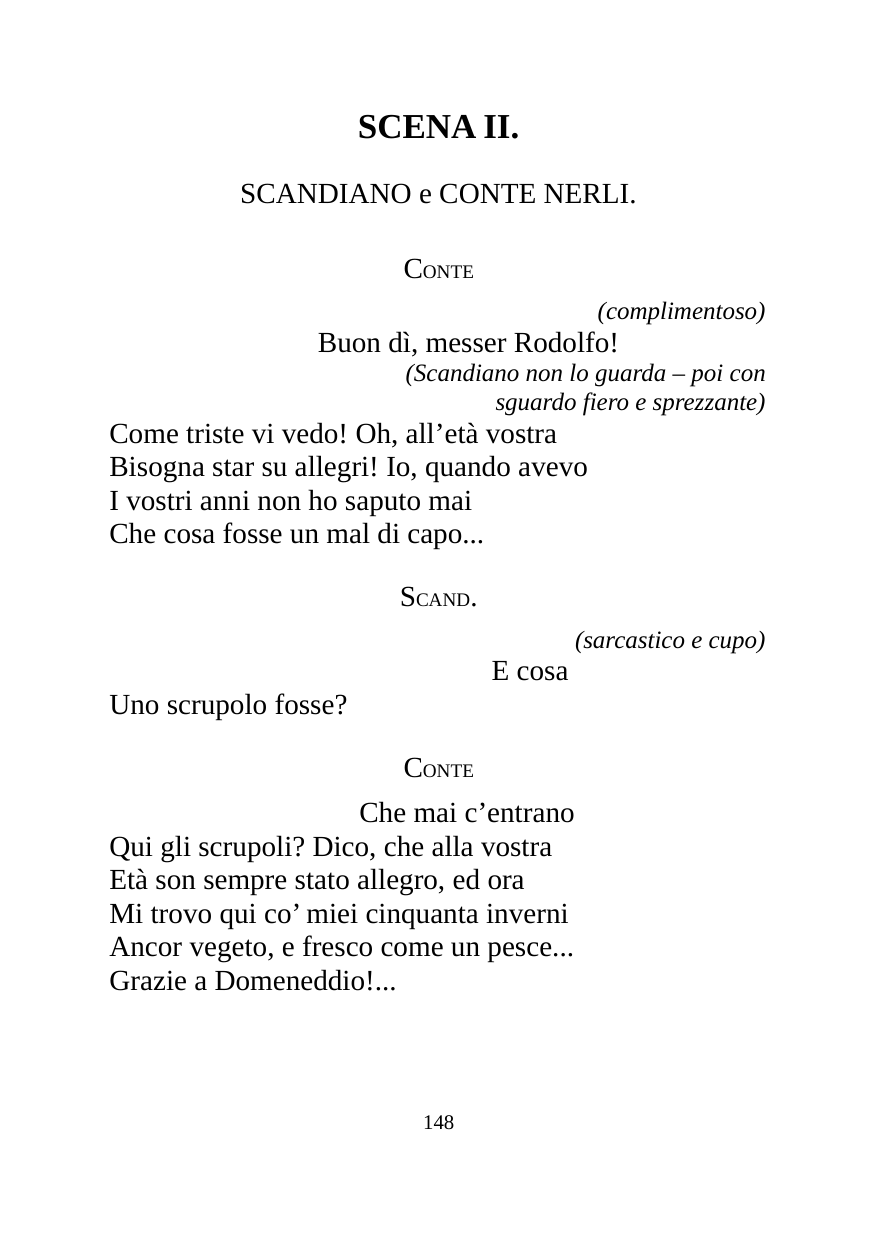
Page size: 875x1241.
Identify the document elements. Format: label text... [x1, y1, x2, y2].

text Che mai c’entrano [359, 795, 768, 829]
text Bisogna star su allegri! Io, quando avevo [109, 449, 768, 483]
text Conte [109, 750, 768, 784]
text Uno scrupolo fosse? [109, 687, 768, 721]
text Buon dì, messer Rodolfo! [318, 325, 768, 358]
text Grazie a Domeneddio!... [109, 963, 768, 997]
text E cosa [491, 653, 768, 687]
text I vostri anni non ho saputo mai [109, 483, 768, 516]
subtitle SCENA II. [109, 106, 768, 146]
text (complimentoso) [404, 296, 768, 325]
text Come triste vi vedo! Oh, all’età vostra [109, 416, 768, 449]
text Scand. [109, 579, 768, 613]
text (sarcastico e cupo) [404, 625, 768, 653]
text Che cosa fosse un mal di capo... [109, 516, 768, 550]
text Conte [109, 251, 768, 284]
text Ancor vegeto, e fresco come un pesce... [109, 929, 768, 963]
text Qui gli scrupoli? Dico, che alla vostra [109, 829, 768, 862]
text SCANDIANO e CONTE NERLI. [109, 176, 768, 209]
text Mi trovo qui co’ miei cinquanta inverni [109, 896, 768, 929]
text Età son sempre stato allegro, ed ora [109, 862, 768, 896]
text (Scandiano non lo guarda – poi con sguardo fiero e sprezzante) [404, 358, 768, 416]
